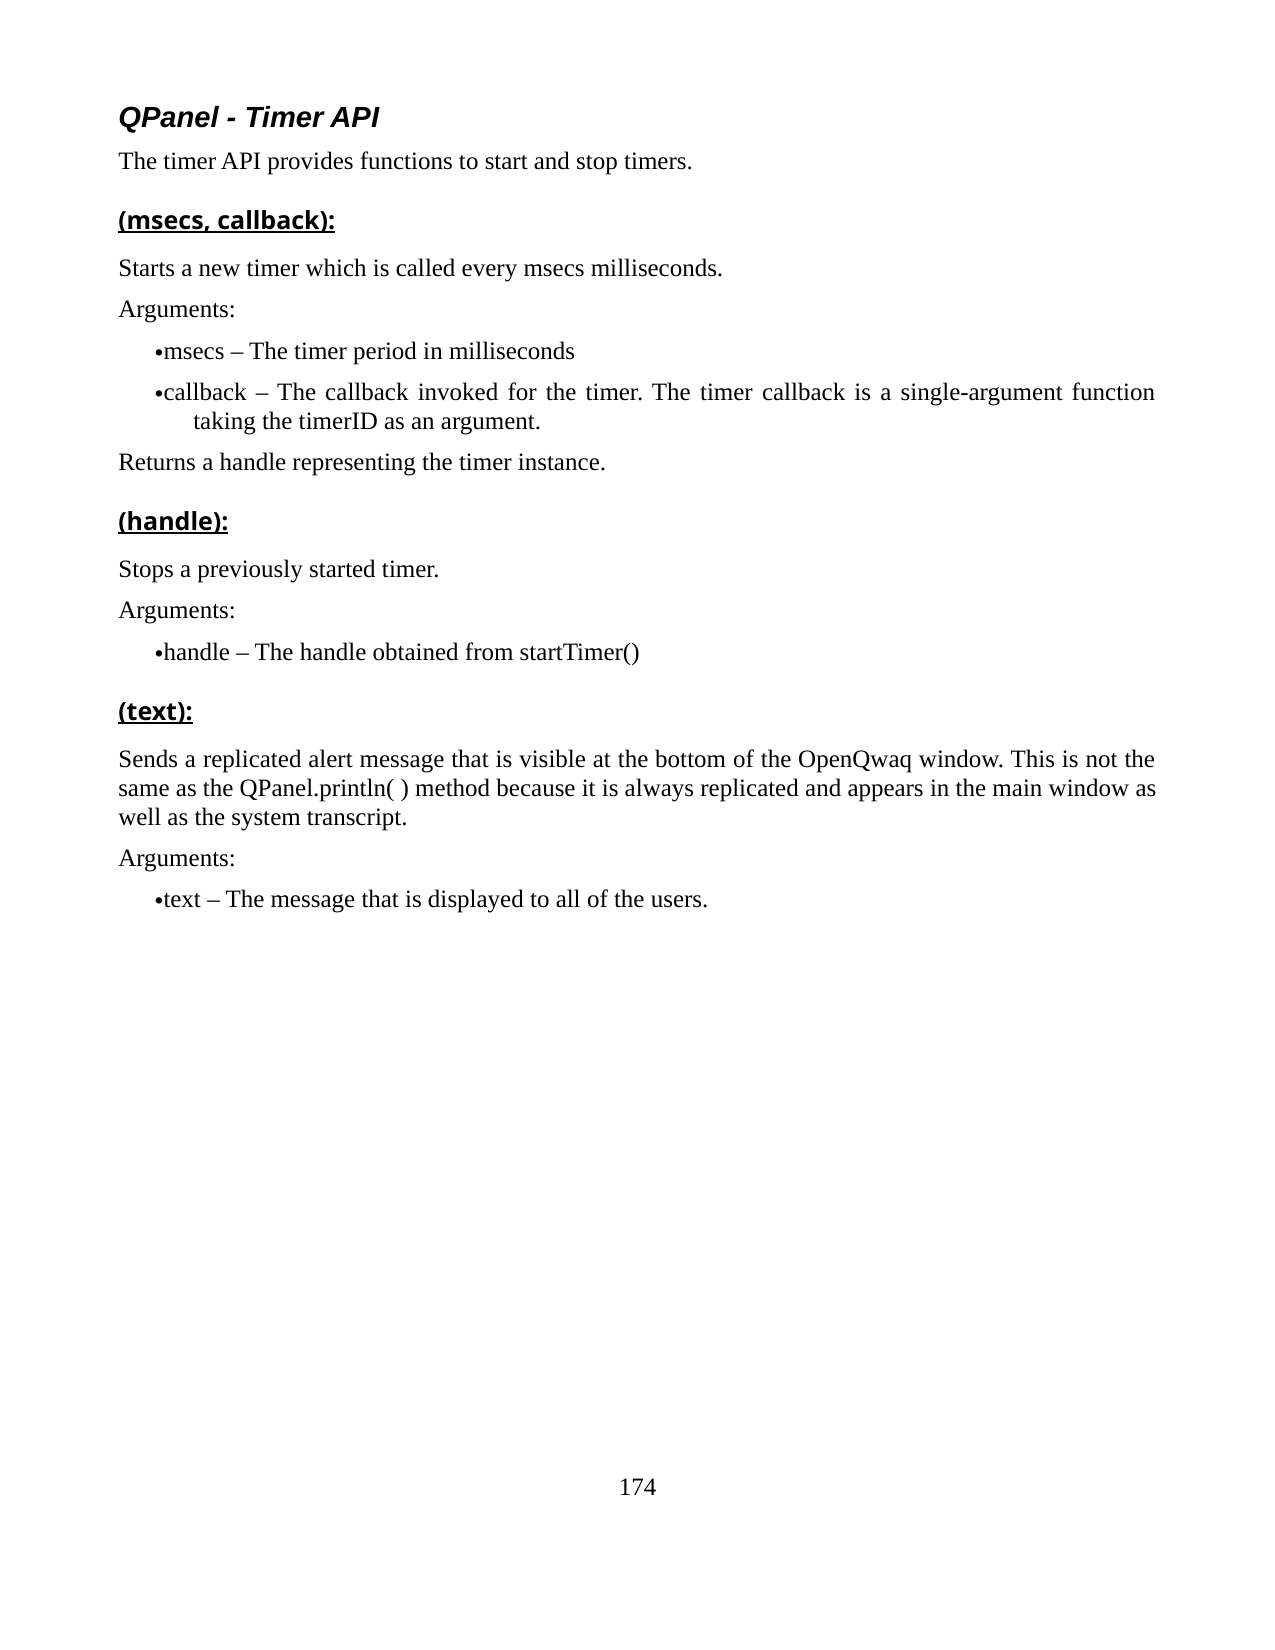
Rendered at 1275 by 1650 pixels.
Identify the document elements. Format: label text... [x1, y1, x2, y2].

text Arguments: [118, 843, 1157, 872]
list handle – The handle obtained from startTimer() [156, 637, 1157, 666]
subtitle QPanel - Timer API [118, 100, 1157, 133]
text Sends a replicated alert message that is visible at the bottom of the OpenQwaq window. This is not the same as the QPanel.println( ) method because it is always replicated and appears in the main window as well as the system transcript. [118, 744, 1157, 830]
title (handle): [118, 503, 1157, 537]
list msecs – The timer period in milliseconds [156, 336, 1157, 364]
text Stops a previously started timer. [118, 554, 1157, 583]
list callback – The callback invoked for the timer. The timer callback is a single-argument function taking the timerID as an argument. [156, 377, 1157, 434]
text Returns a handle representing the timer instance. [118, 447, 1157, 476]
text Starts a new timer which is called every msecs milliseconds. [118, 253, 1157, 282]
text The timer API provides functions to start and stop timers. [118, 146, 1157, 175]
text Arguments: [118, 596, 1157, 624]
text Arguments: [118, 294, 1157, 323]
list text – The message that is displayed to all of the users. [156, 884, 1157, 913]
title (msecs, callback): [118, 202, 1157, 236]
title (text): [118, 693, 1157, 727]
